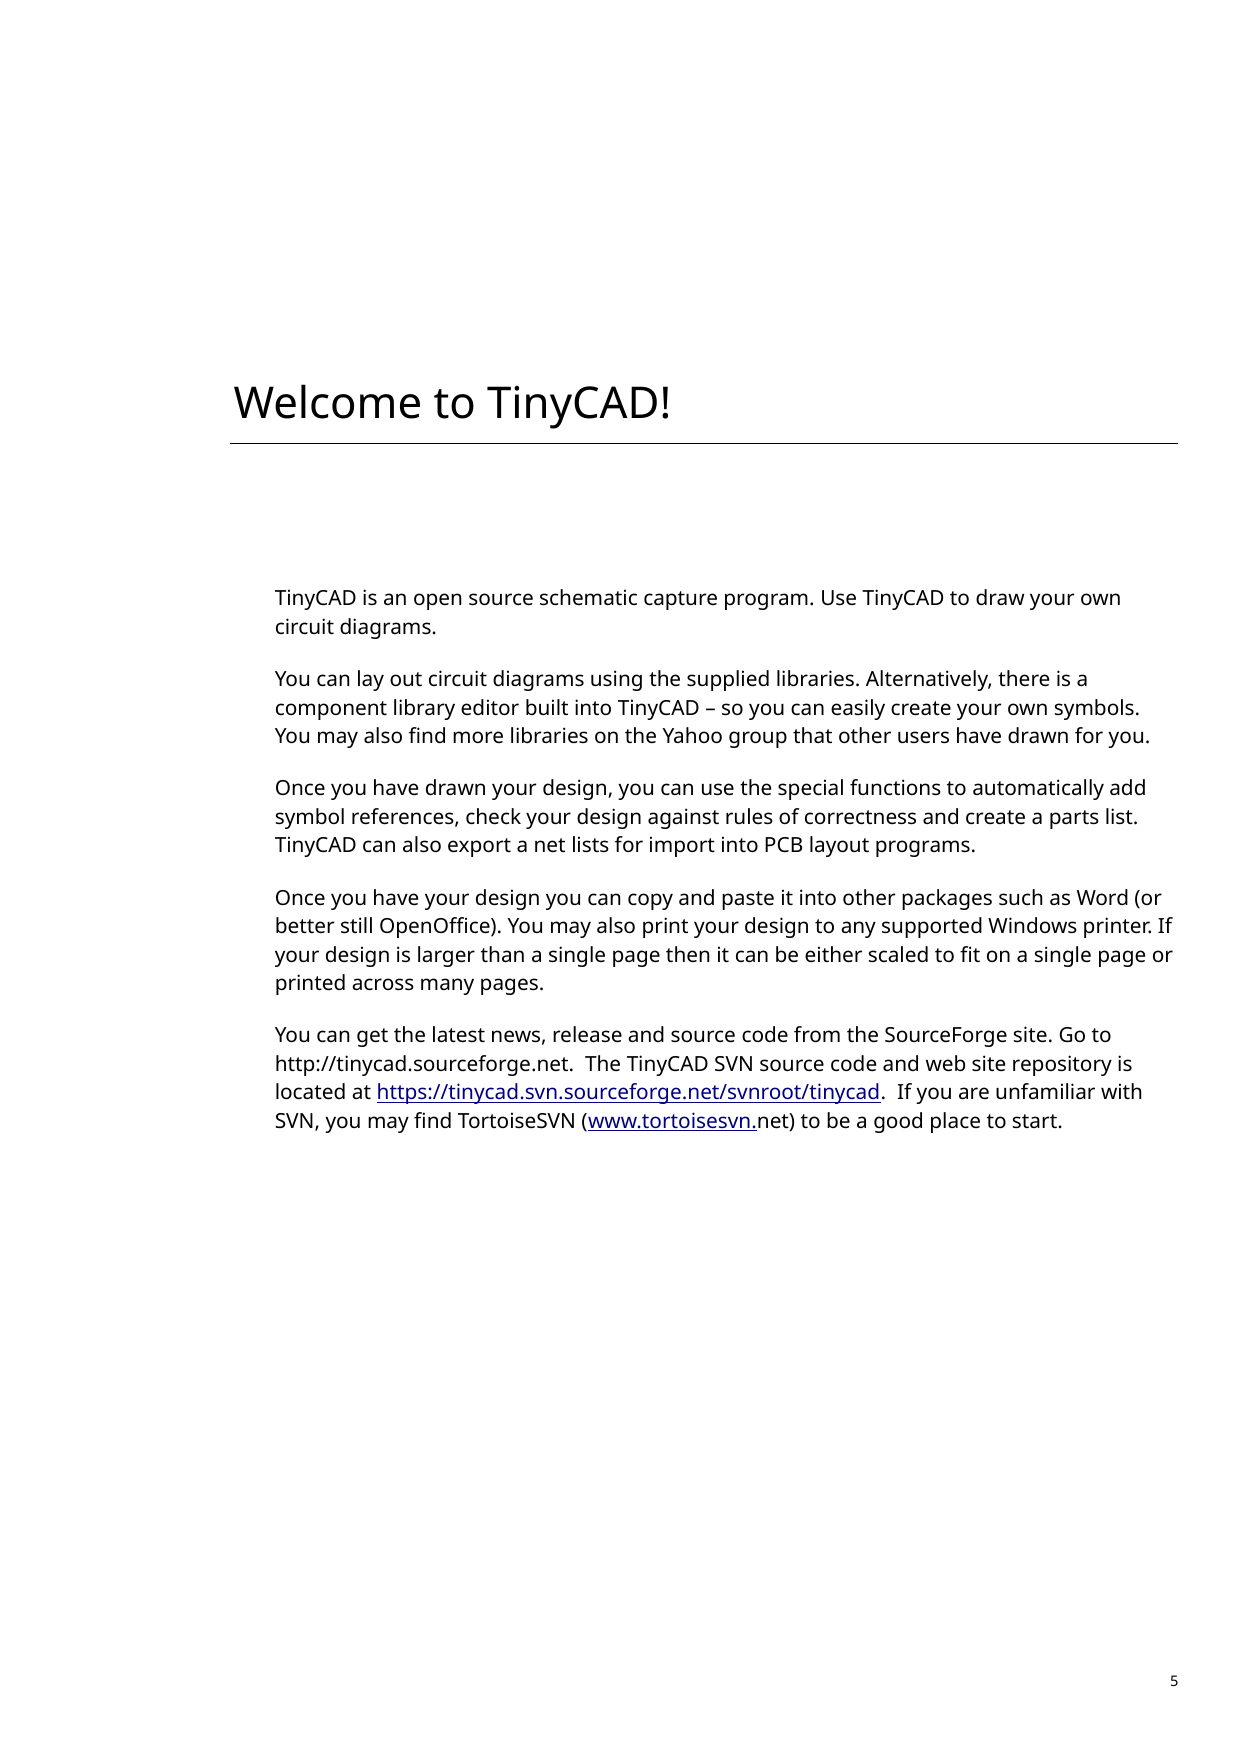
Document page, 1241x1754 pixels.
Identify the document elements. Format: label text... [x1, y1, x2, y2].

text Once you have drawn your design, you can use the special functions to automatically add symbol references, check your design against rules of correctness and create a parts list. TinyCAD can also export a net lists for import into PCB layout programs. [274, 773, 1178, 859]
title Welcome to TinyCAD! [230, 372, 1178, 443]
text You can get the latest news, release and source code from the SourceForge site. Go to http://tinycad.sourceforge.net. The TinyCAD SVN source code and web site repository is located at https://tinycad.svn.sourceforge.net/svnroot/tinycad. If you are unfamiliar with SVN, you may find TortoiseSVN (www.tortoisesvn.net) to be a good place to start. [274, 1021, 1178, 1134]
text Once you have your design you can copy and paste it into other packages such as Word (or better still OpenOffice). You may also print your design to any supported Windows printer. If your design is larger than a single page then it can be either scaled to fit on a single page or printed across many pages. [274, 883, 1178, 997]
text You can lay out circuit diagrams using the supplied libraries. Alternatively, there is a component library editor built into TinyCAD – so you can easily create your own symbols. You may also find more libraries on the Yahoo group that other users have drawn for you. [274, 664, 1178, 749]
text TinyCAD is an open source schematic capture program. Use TinyCAD to draw your own circuit diagrams. [274, 583, 1178, 640]
